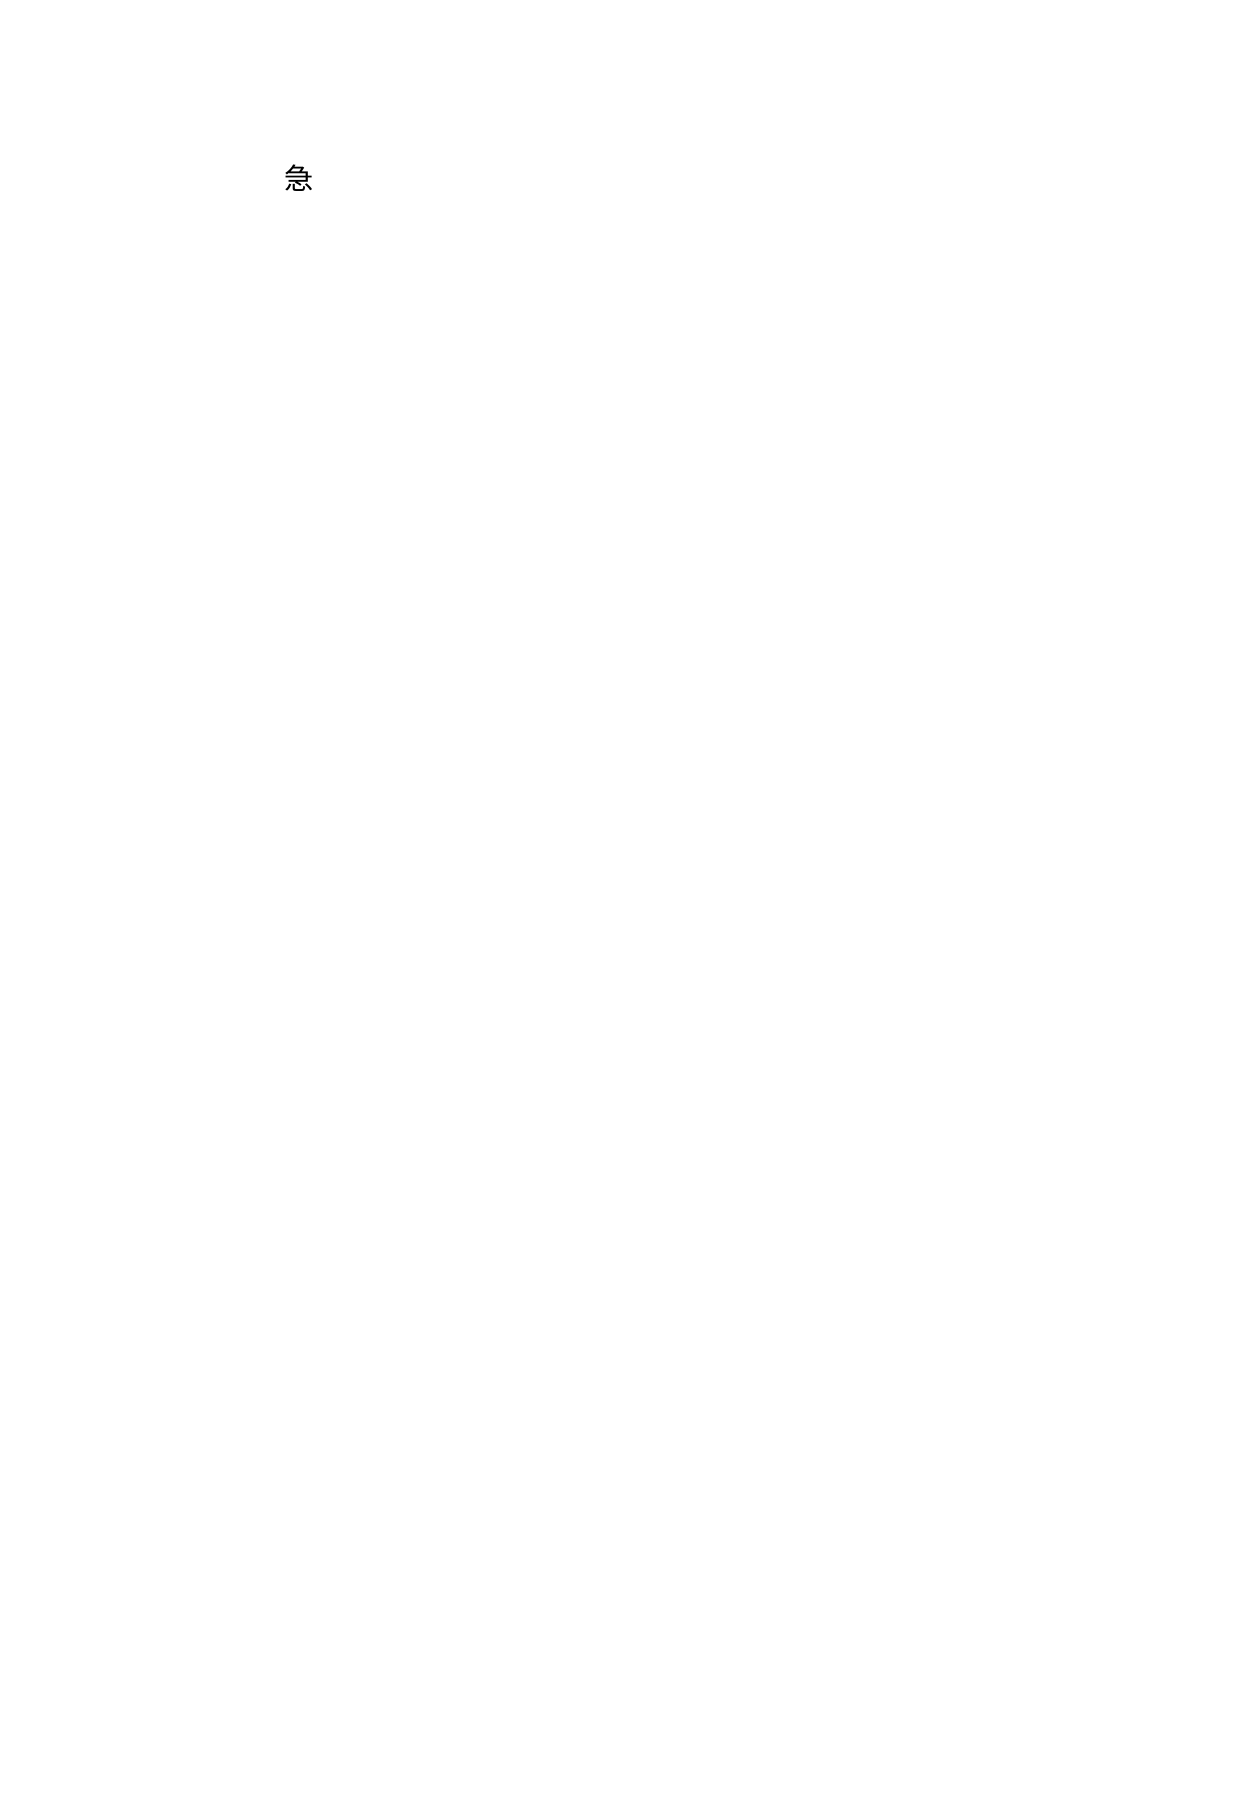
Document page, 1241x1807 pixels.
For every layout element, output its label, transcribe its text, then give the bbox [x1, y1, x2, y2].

text 急 [284, 156, 1107, 198]
